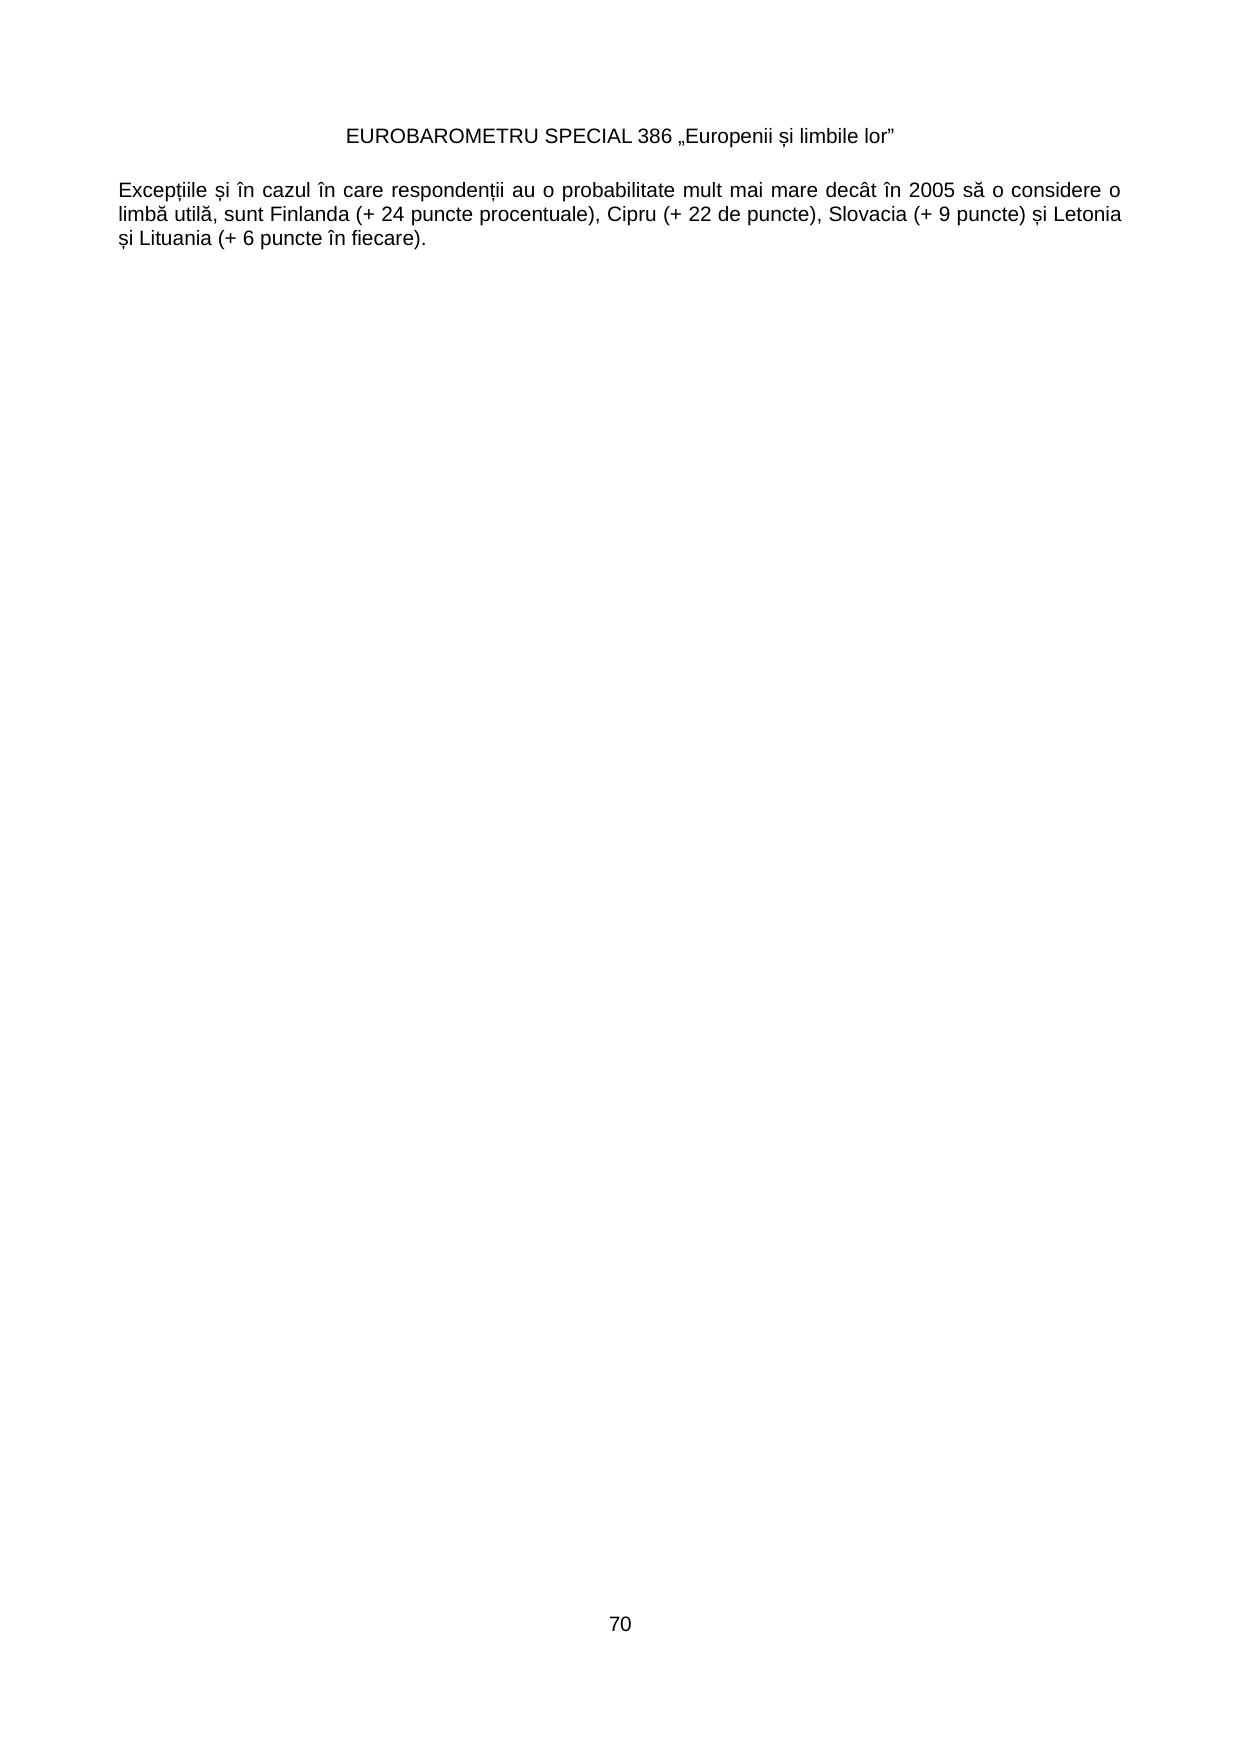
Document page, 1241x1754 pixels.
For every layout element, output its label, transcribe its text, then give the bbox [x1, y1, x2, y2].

text Excepțiile și în cazul în care respondenții au o probabilitate mult mai mare decât în 2005 să o considere o limbă utilă, sunt Finlanda (+ 24 puncte procentuale), Cipru (+ 22 de puncte), Slovacia (+ 9 puncte) și Letonia și Lituania (+ 6 puncte în fiecare). [118, 177, 1122, 249]
